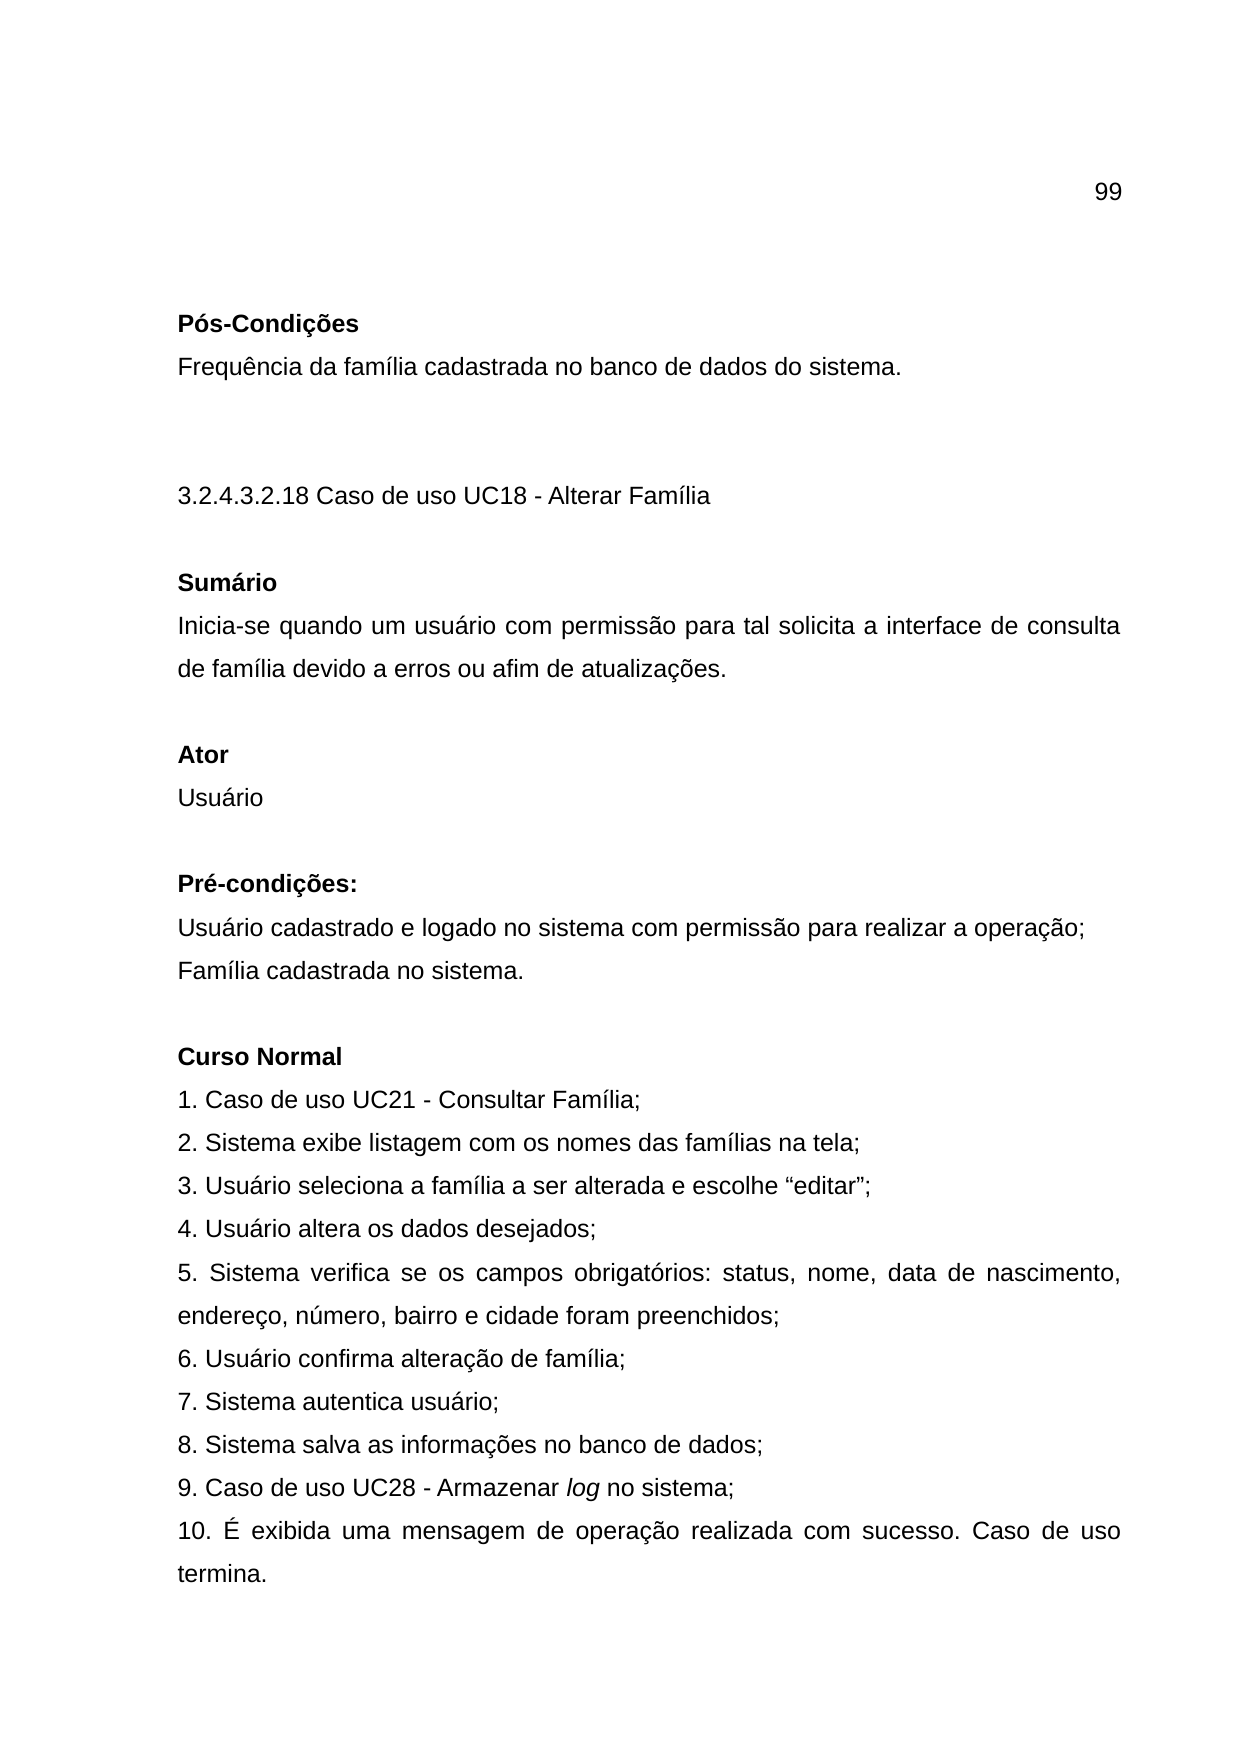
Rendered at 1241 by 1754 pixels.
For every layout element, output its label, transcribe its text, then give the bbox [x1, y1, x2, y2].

text Usuário [177, 783, 1122, 812]
text Família cadastrada no sistema. [177, 956, 1122, 984]
text Sumário [177, 568, 1122, 596]
text 8. Sistema salva as informações no banco de dados; [177, 1430, 1122, 1459]
text Inicia-se quando um usuário com permissão para tal solicita a interface de consulta de família devido a erros ou afim de atualizações. [177, 611, 1122, 683]
text 9. Caso de uso UC28 - Armazenar log no sistema; [177, 1473, 1122, 1502]
text Pós-Condições [177, 309, 1122, 338]
text 4. Usuário altera os dados desejados; [177, 1214, 1122, 1243]
text 5. Sistema verifica se os campos obrigatórios: status, nome, data de nascimento, endereço, número, bairro e cidade foram preenchidos; [177, 1258, 1122, 1329]
text 6. Usuário confirma alteração de família; [177, 1344, 1122, 1373]
text Ator [177, 740, 1122, 769]
text Frequência da família cadastrada no banco de dados do sistema. [177, 352, 1122, 381]
text Usuário cadastrado e logado no sistema com permissão para realizar a operação; [177, 913, 1122, 941]
text 7. Sistema autentica usuário; [177, 1387, 1122, 1416]
text 10. É exibida uma mensagem de operação realizada com sucesso. Caso de uso termina. [177, 1516, 1122, 1588]
text 3. Usuário seleciona a família a ser alterada e escolhe “editar”; [177, 1171, 1122, 1200]
text Curso Normal [177, 1042, 1122, 1071]
text 2. Sistema exibe listagem com os nomes das famílias na tela; [177, 1128, 1122, 1157]
text 1. Caso de uso UC21 - Consultar Família; [177, 1085, 1122, 1114]
text 3.2.4.3.2.18 Caso de uso UC18 - Alterar Família [177, 481, 1122, 510]
text Pré-condições: [177, 869, 1122, 898]
